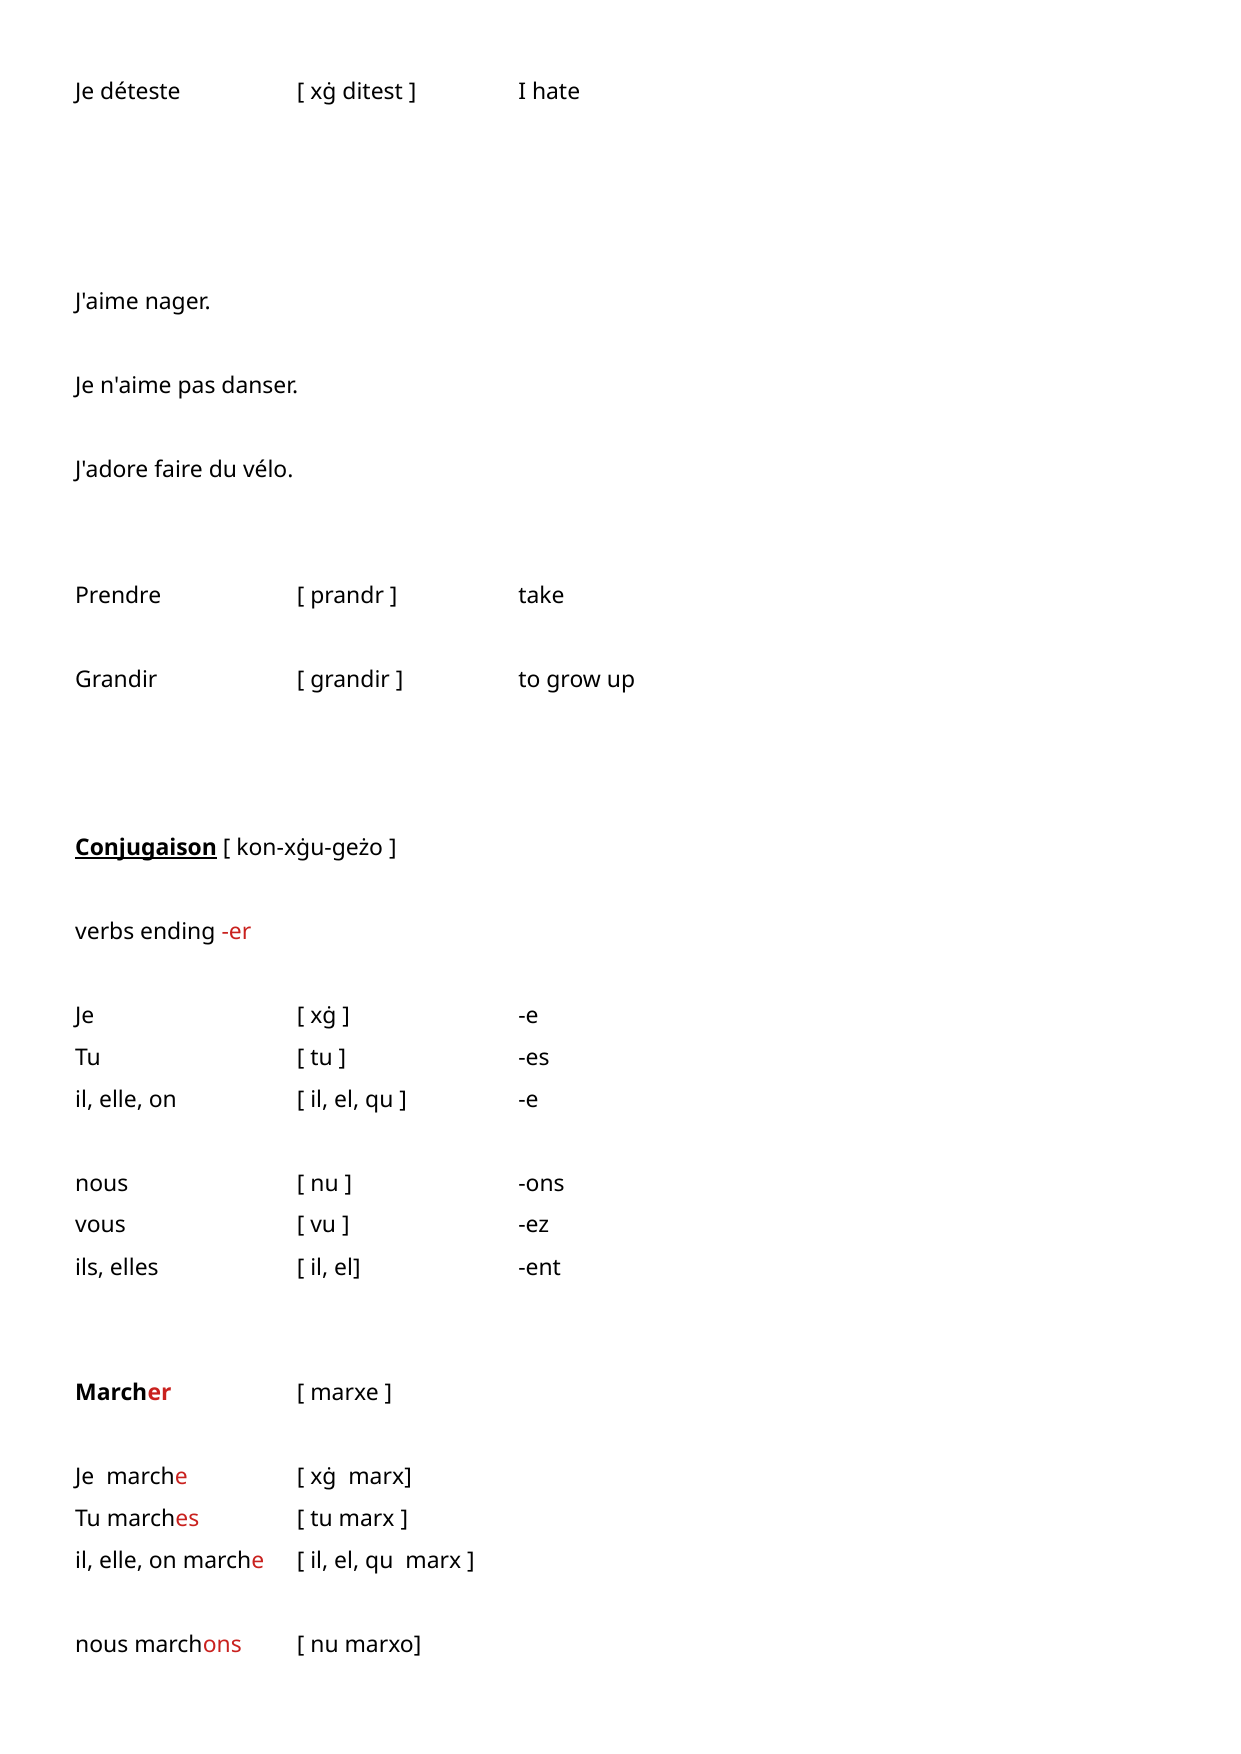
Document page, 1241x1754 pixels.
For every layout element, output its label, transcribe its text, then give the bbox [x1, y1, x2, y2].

text ils, elles [ il, el] -ent [75, 1250, 1165, 1282]
text vous [ vu ] -ez [75, 1208, 1165, 1240]
text il, elle, on marche [ il, el, qu marx ] [75, 1544, 1165, 1576]
text nous marchons [ nu marxo] [75, 1628, 1165, 1659]
text J'aime nager. [75, 285, 1165, 316]
text Tu [ tu ] -es [75, 1041, 1165, 1072]
text Marcher [ marxe ] [75, 1376, 1165, 1408]
text nous [ nu ] -ons [75, 1166, 1165, 1198]
text il, elle, on [ il, el, qu ] -e [75, 1082, 1165, 1114]
text verbs ending -er [75, 914, 1165, 946]
text J'adore faire du vélo. [75, 453, 1165, 484]
text Tu marches [ tu marx ] [75, 1502, 1165, 1533]
text Je [ xġ ] -e [75, 998, 1165, 1030]
text Prendre [ prandr ] take [75, 579, 1165, 610]
text Je marche [ xġ marx] [75, 1460, 1165, 1492]
text Je déteste [ xġ ditest ] I hate [75, 75, 1165, 106]
text Je n'aime pas danser. [75, 369, 1165, 400]
text Conjugaison [ kon-xġu-geżo ] [75, 831, 1165, 862]
text Grandir [ grandir ] to grow up [75, 663, 1165, 694]
